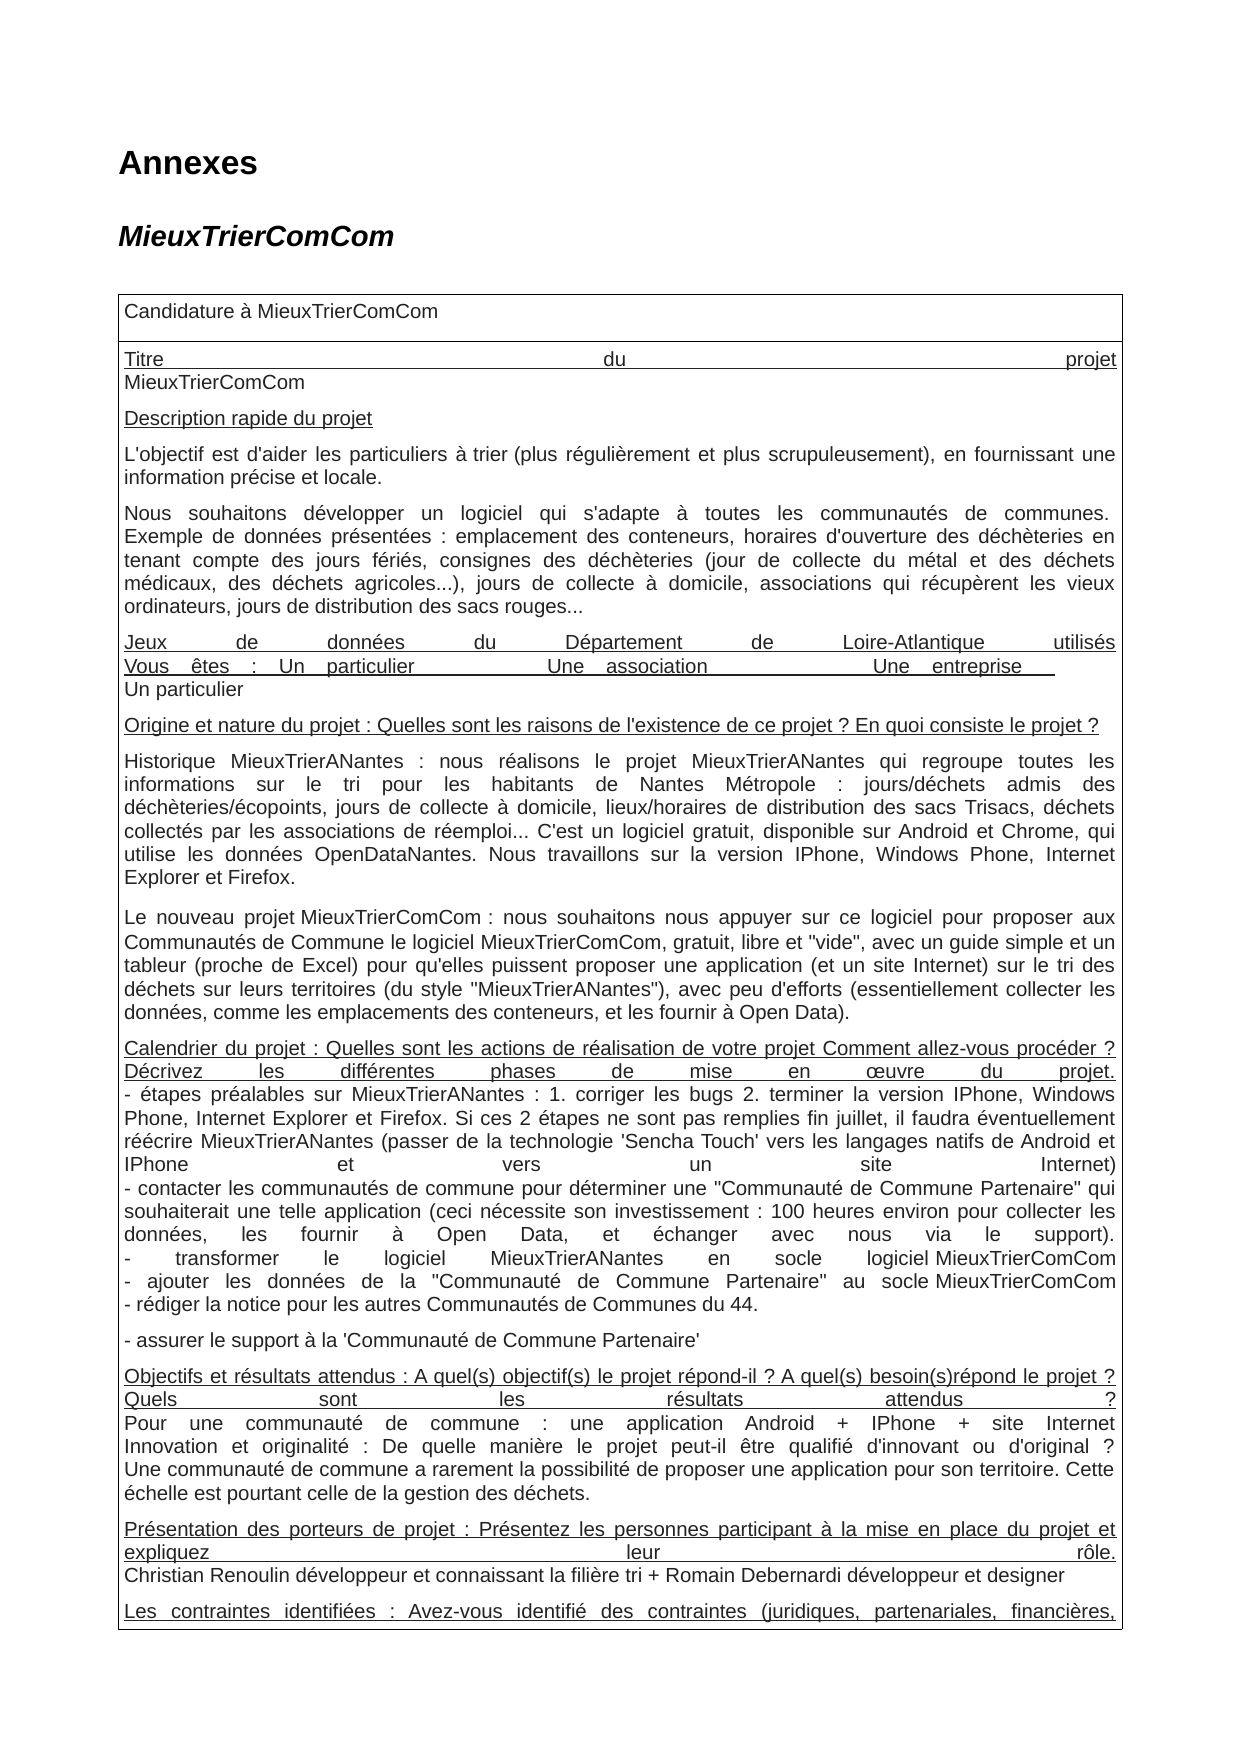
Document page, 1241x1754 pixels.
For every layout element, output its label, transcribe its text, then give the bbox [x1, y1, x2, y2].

subtitle MieuxTrierComCom [118, 219, 1122, 253]
subtitle Annexes [118, 143, 1122, 182]
table_cell Titre du projet MieuxTrierComCom Description rapide du projet L'objectif est d'aider les particuliers à trier (plus régulièrement et plus scrupuleusement), en fournissant une information précise et locale. Nous souhaitons développer un logiciel qui s'adapte à toutes les communautés de communes. Exemple de données présentées : emplacement des conteneurs, horaires d'ouverture des déchèteries en tenant compte des jours fériés, consignes des déchèteries (jour de collecte du métal et des déchets médicaux, des déchets agricoles...), jours de collecte à domicile, associations qui récupèrent les vieux ordinateurs, jours de distribution des sacs rouges... Jeux de données du Département de Loire-Atlantique utilisés Vous êtes : Un particulier Une association Une entreprise Un particulier Origine et nature du projet : Quelles sont les raisons de l'existence de ce projet ? En quoi consiste le projet ? Historique MieuxTrierANantes : nous réalisons le projet MieuxTrierANantes qui regroupe toutes les informations sur le tri pour les habitants de Nantes Métropole : jours/déchets admis des déchèteries/écopoints, jours de collecte à domicile, lieux/horaires de distribution des sacs Trisacs, déchets collectés par les associations de réemploi... C'est un logiciel gratuit, disponible sur Android et Chrome, qui utilise les données OpenDataNantes. Nous travaillons sur la version IPhone, Windows Phone, Internet Explorer et Firefox. Le nouveau projet MieuxTrierComCom : nous souhaitons nous appuyer sur ce logiciel pour proposer aux Communautés de Commune le logiciel MieuxTrierComCom, gratuit, libre et "vide", avec un guide simple et un tableur (proche de Excel) pour qu'elles puissent proposer une application (et un site Internet) sur le tri des déchets sur leurs territoires (du style "MieuxTrierANantes"), avec peu d'efforts (essentiellement collecter les données, comme les emplacements des conteneurs, et les fournir à Open Data). Calendrier du projet : Quelles sont les actions de réalisation de votre projet Comment allez-vous procéder ? Décrivez les différentes phases de mise en œuvre du projet. - étapes préalables sur MieuxTrierANantes : 1. corriger les bugs 2. terminer la version IPhone, Windows Phone, Internet Explorer et Firefox. Si ces 2 étapes ne sont pas remplies fin juillet, il faudra éventuellement réécrire MieuxTrierANantes (passer de la technologie 'Sencha Touch' vers les langages natifs de Android et IPhone et vers un site Internet) - contacter les communautés de commune pour déterminer une "Communauté de Commune Partenaire" qui souhaiterait une telle application (ceci nécessite son investissement : 100 heures environ pour collecter les données, les fournir à Open Data, et échanger avec nous via le support). - transformer le logiciel MieuxTrierANantes en socle logiciel MieuxTrierComCom - ajouter les données de la "Communauté de Commune Partenaire" au socle MieuxTrierComCom - rédiger la notice pour les autres Communautés de Communes du 44. - assurer le support à la 'Communauté de Commune Partenaire' Objectifs et résultats attendus : A quel(s) objectif(s) le projet répond-il ? A quel(s) besoin(s)répond le projet ? Quels sont les résultats attendus ? Pour une communauté de commune : une application Android + IPhone + site Internet Innovation et originalité : De quelle manière le projet peut-il être qualifié d'innovant ou d'original ? Une communauté de commune a rarement la possibilité de proposer une application pour son territoire. Cette échelle est pourtant celle de la gestion des déchets. Présentation des porteurs de projet : Présentez les personnes participant à la mise en place du projet et expliquez leur rôle. Christian Renoulin développeur et connaissant la filière tri + Romain Debernardi développeur et designer Les contraintes identifiées : Avez-vous identifié des contraintes (juridiques, partenariales, financières, [119, 342, 1122, 1628]
table_header Candidature à MieuxTrierComCom [119, 295, 1122, 341]
